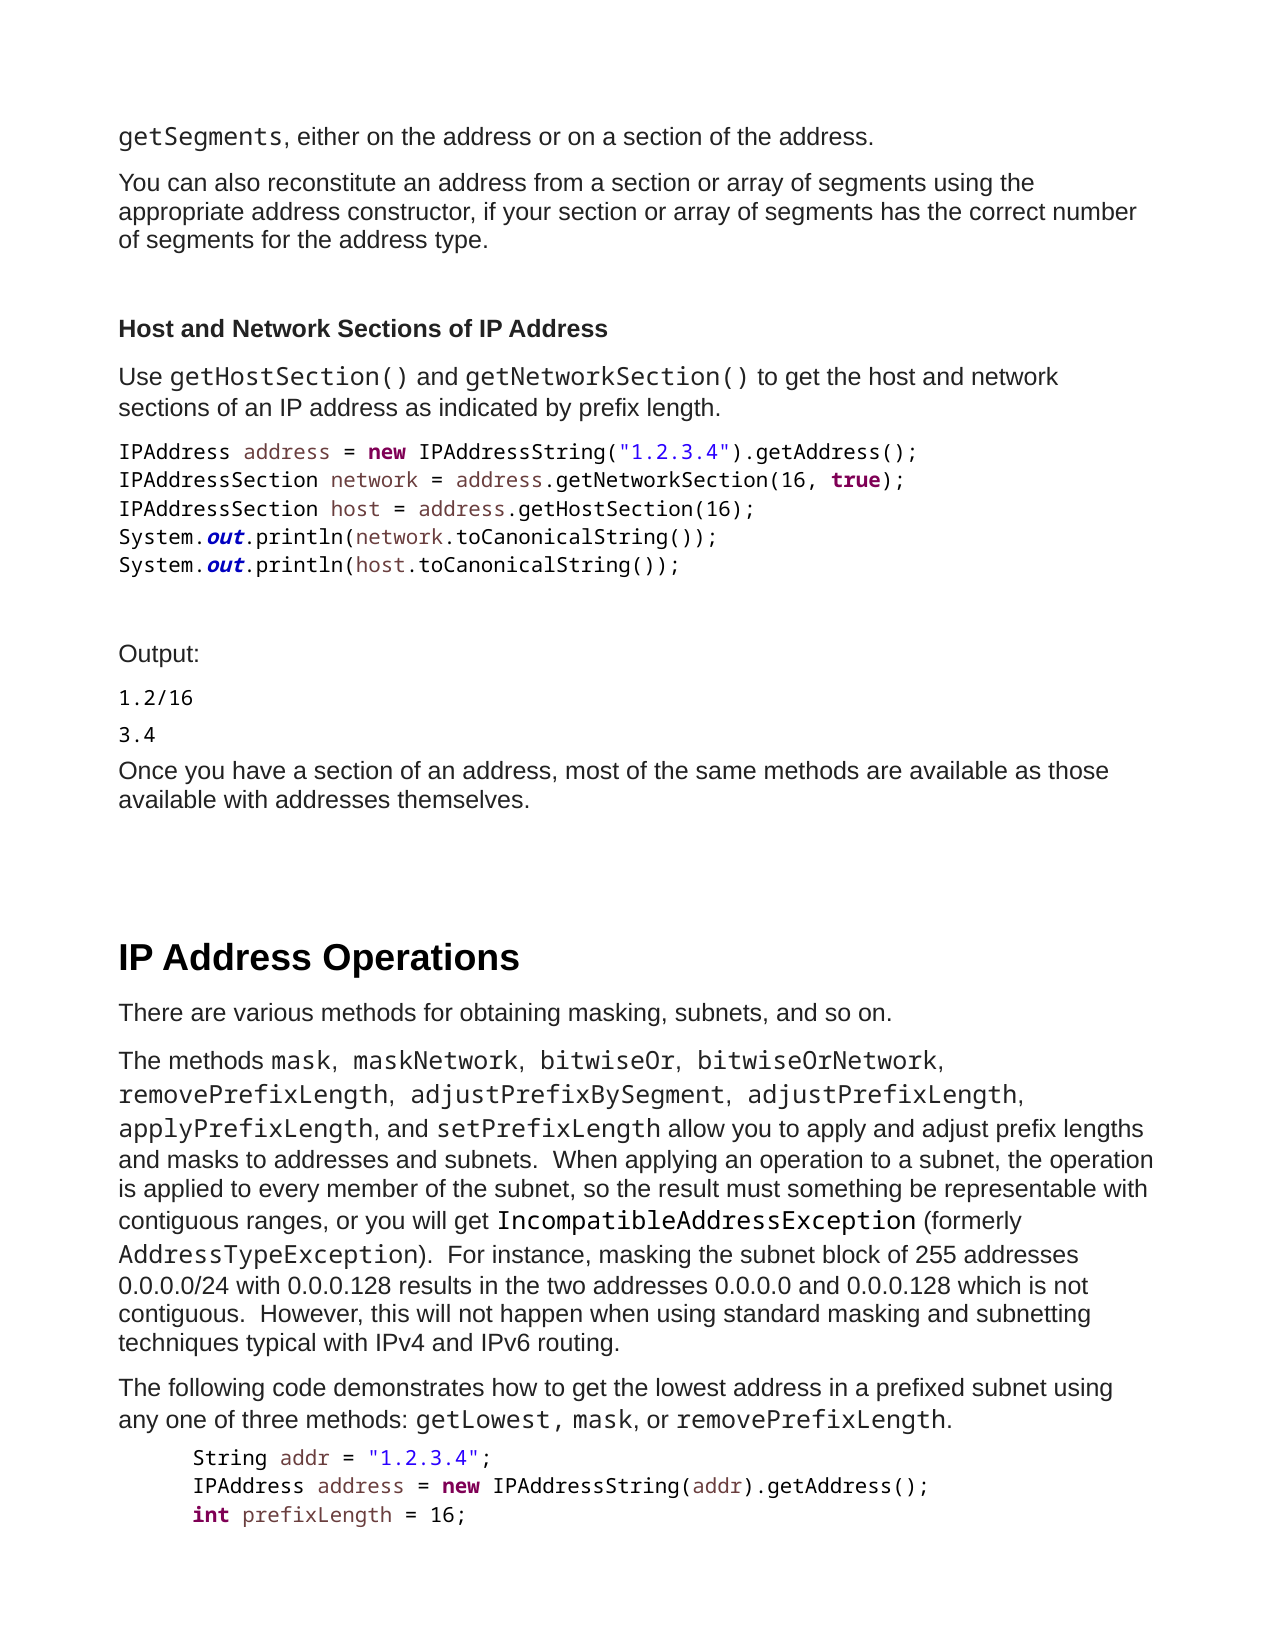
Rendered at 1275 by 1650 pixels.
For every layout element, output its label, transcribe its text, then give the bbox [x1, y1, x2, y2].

text Output: [118, 639, 1157, 668]
text The methods mask, maskNetwork, bitwiseOr, bitwiseOrNetwork, removePrefixLength, adjustPrefixBySegment, adjustPrefixLength, applyPrefixLength, and setPrefixLength allow you to apply and adjust prefix lengths and masks to addresses and subnets. When applying an operation to a subnet, the operation is applied to every member of the subnet, so the result must something be representable with contiguous ranges, or you will get IncompatibleAddressException (formerly AddressTypeException). For instance, masking the subnet block of 255 addresses 0.0.0.0/24 with 0.0.0.128 results in the two addresses 0.0.0.0 and 0.0.0.128 which is not contiguous. However, this will not happen when using standard masking and subnetting techniques typical with IPv4 and IPv6 routing. [118, 1043, 1157, 1357]
text getSegments, either on the address or on a section of the address. [118, 118, 1157, 152]
subtitle IP Address Operations [118, 935, 1157, 978]
text int prefixLength = 16; [118, 1500, 1157, 1528]
text 3.4 [118, 720, 1157, 748]
text IPAddress address = new IPAddressString("1.2.3.4").getAddress(); IPAddressSection network = address.getNetworkSection(16, true); IPAddressSection host = address.getHostSection(16); System.out.println(network.toCanonicalString()); System.out.println(host.toCanonicalString()); [118, 437, 1157, 579]
text String addr = "1.2.3.4"; [118, 1443, 1157, 1472]
text IPAddress address = new IPAddressString(addr).getAddress(); [118, 1472, 1157, 1500]
text 1.2/16 [118, 683, 1157, 712]
text Use getHostSection() and getNetworkSection() to get the host and network sections of an IP address as indicated by prefix length. [118, 358, 1157, 421]
text Once you have a section of an address, most of the same methods are available as those available with addresses themselves. [118, 756, 1157, 813]
text Host and Network Sections of IP Address [118, 314, 1157, 343]
text You can also reconstitute an address from a section or array of segments using the appropriate address constructor, if your section or array of segments has the correct number of segments for the address type. [118, 168, 1157, 254]
text There are various methods for obtaining masking, subnets, and so on. [118, 998, 1157, 1027]
text The following code demonstrates how to get the lowest address in a prefixed subnet using any one of three methods: getLowest, mask, or removePrefixLength. [118, 1372, 1157, 1435]
